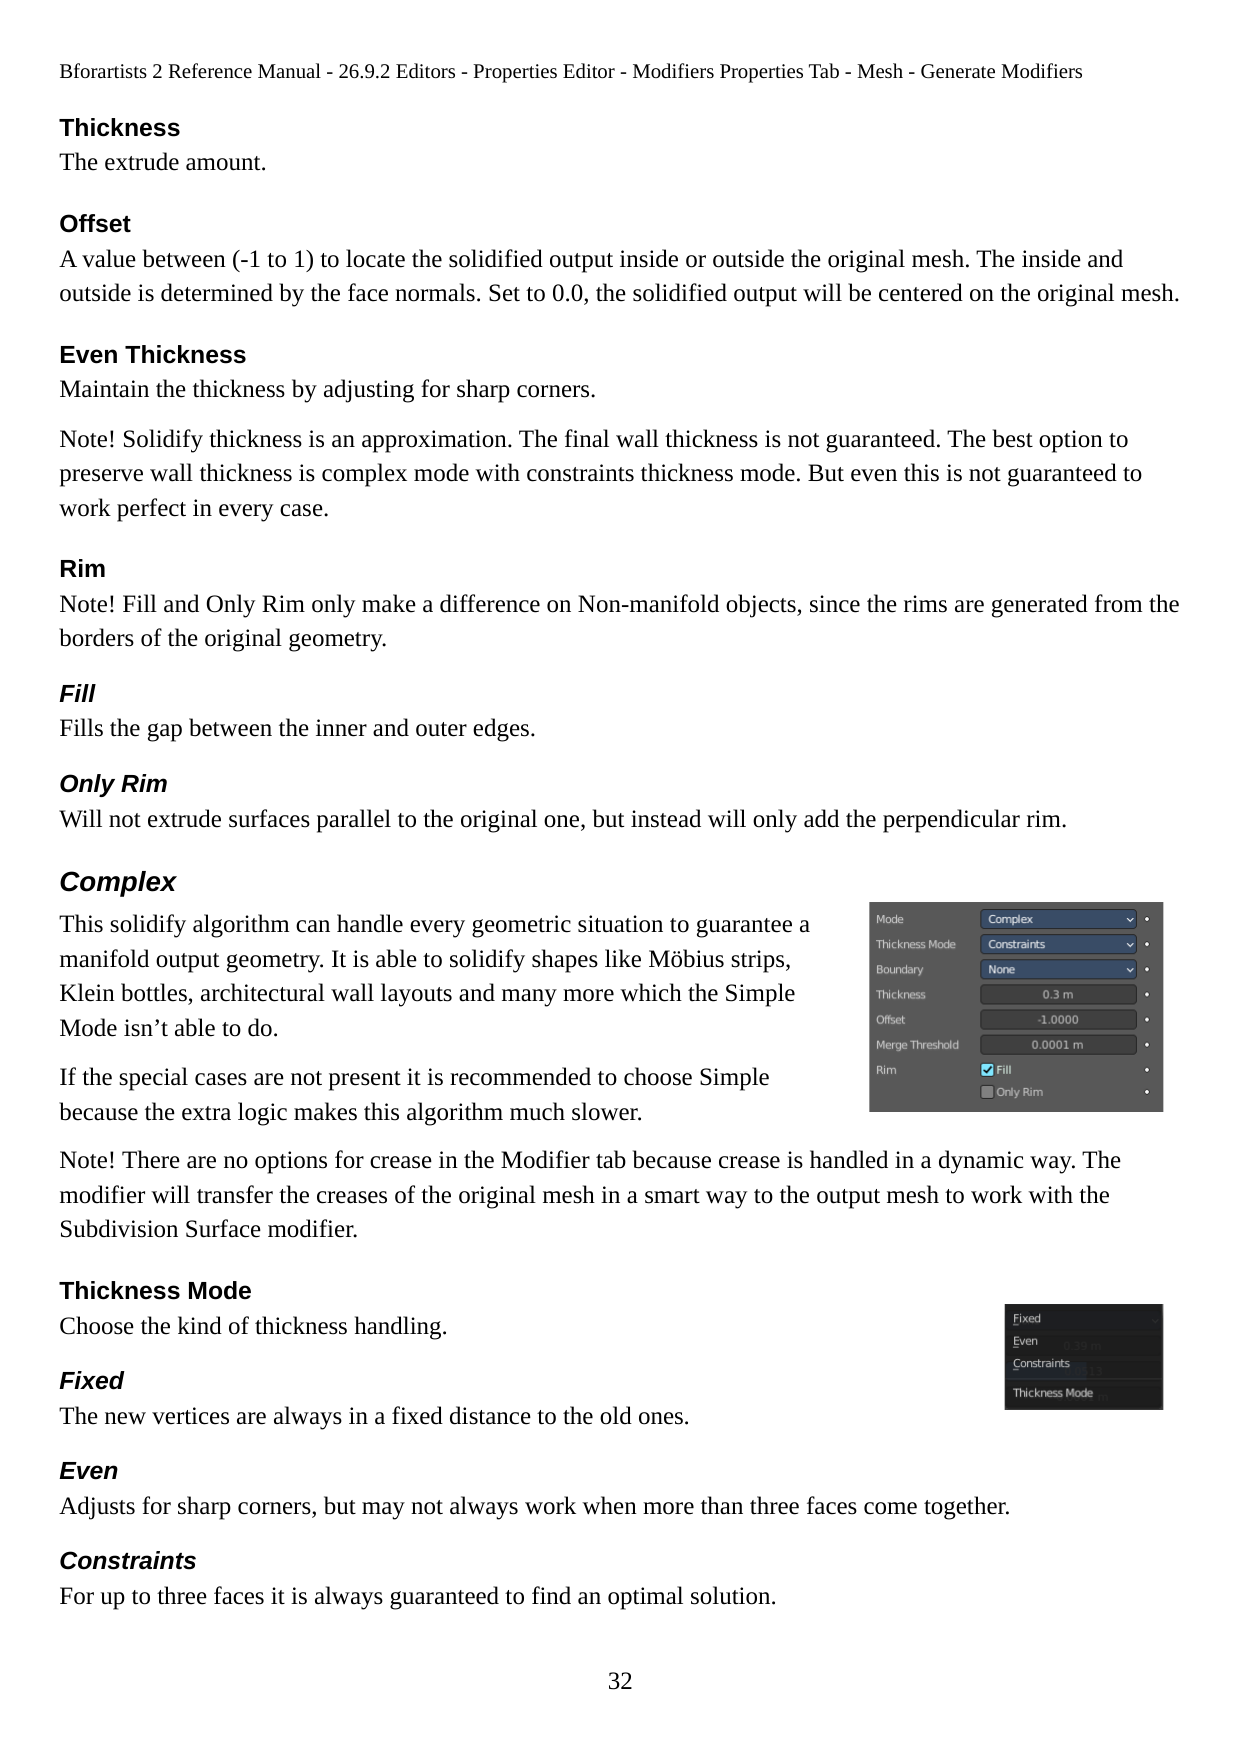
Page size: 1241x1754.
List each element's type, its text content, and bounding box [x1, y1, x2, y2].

text Adjusts for sharp corners, but may not always work when more than three faces come together. [59, 1491, 1181, 1520]
subtitle Constraints [59, 1546, 1181, 1575]
subtitle Even [59, 1456, 1181, 1485]
subtitle Thickness Mode [59, 1276, 1181, 1305]
text If the special cases are not present it is recommended to choose Simple because the extra logic makes this algorithm much slower. [59, 1062, 1181, 1125]
text Note! Solidify thickness is an approximation. The final wall thickness is not guaranteed. The best option to preserve wall thickness is complex mode with constraints thickness mode. But even this is not guaranteed to work perfect in every case. [59, 424, 1181, 521]
picture [1004, 1304, 1164, 1410]
text Fills the gap between the inner and outer edges. [59, 713, 1181, 742]
text Note! There are no options for crease in the Modifier tab because crease is handled in a dynamic way. The modifier will transfer the creases of the original mesh in a smart way to the output mesh to work with the Subdivision Surface modifier. [59, 1146, 1181, 1243]
subtitle Thickness [59, 113, 1181, 141]
subtitle Offset [59, 209, 1181, 237]
picture [869, 902, 1164, 1112]
text A value between (-1 to 1) to locate the solidified output inside or outside the original mesh. The inside and outside is determined by the face normals. Set to 0.0, the solidified output will be centered on the original mesh. [59, 244, 1181, 307]
text Note! Fill and Only Rim only make a difference on Non-manifold objects, since the rims are generated from the borders of the original geometry. [59, 589, 1181, 652]
text Choose the kind of thickness handling. [59, 1311, 1004, 1340]
subtitle Complex [59, 865, 1181, 897]
text This solidify algorithm can handle every geometric situation to guarantee a manifold output geometry. It is able to solidify shapes like Möbius strips, Klein bottles, architectural wall layouts and many more which the Simple Mode isn’t able to do. [59, 909, 869, 1042]
subtitle Even Thickness [59, 340, 1181, 368]
subtitle Fill [59, 679, 1181, 707]
text Maintain the thickness by adjusting for sharp corners. [59, 374, 1181, 403]
text Will not extrude surfaces parallel to the original one, but instead will only add the perpendicular rim. [59, 804, 1181, 832]
text The extrude amount. [59, 147, 1181, 176]
subtitle [1164, 1366, 1181, 1395]
text For up to three faces it is always guaranteed to find an optimal solution. [59, 1581, 1181, 1610]
text The new vertices are always in a fixed distance to the old ones. [59, 1401, 1181, 1430]
subtitle Rim [59, 554, 1181, 583]
subtitle Fixed [59, 1366, 1004, 1395]
subtitle Only Rim [59, 769, 1181, 797]
